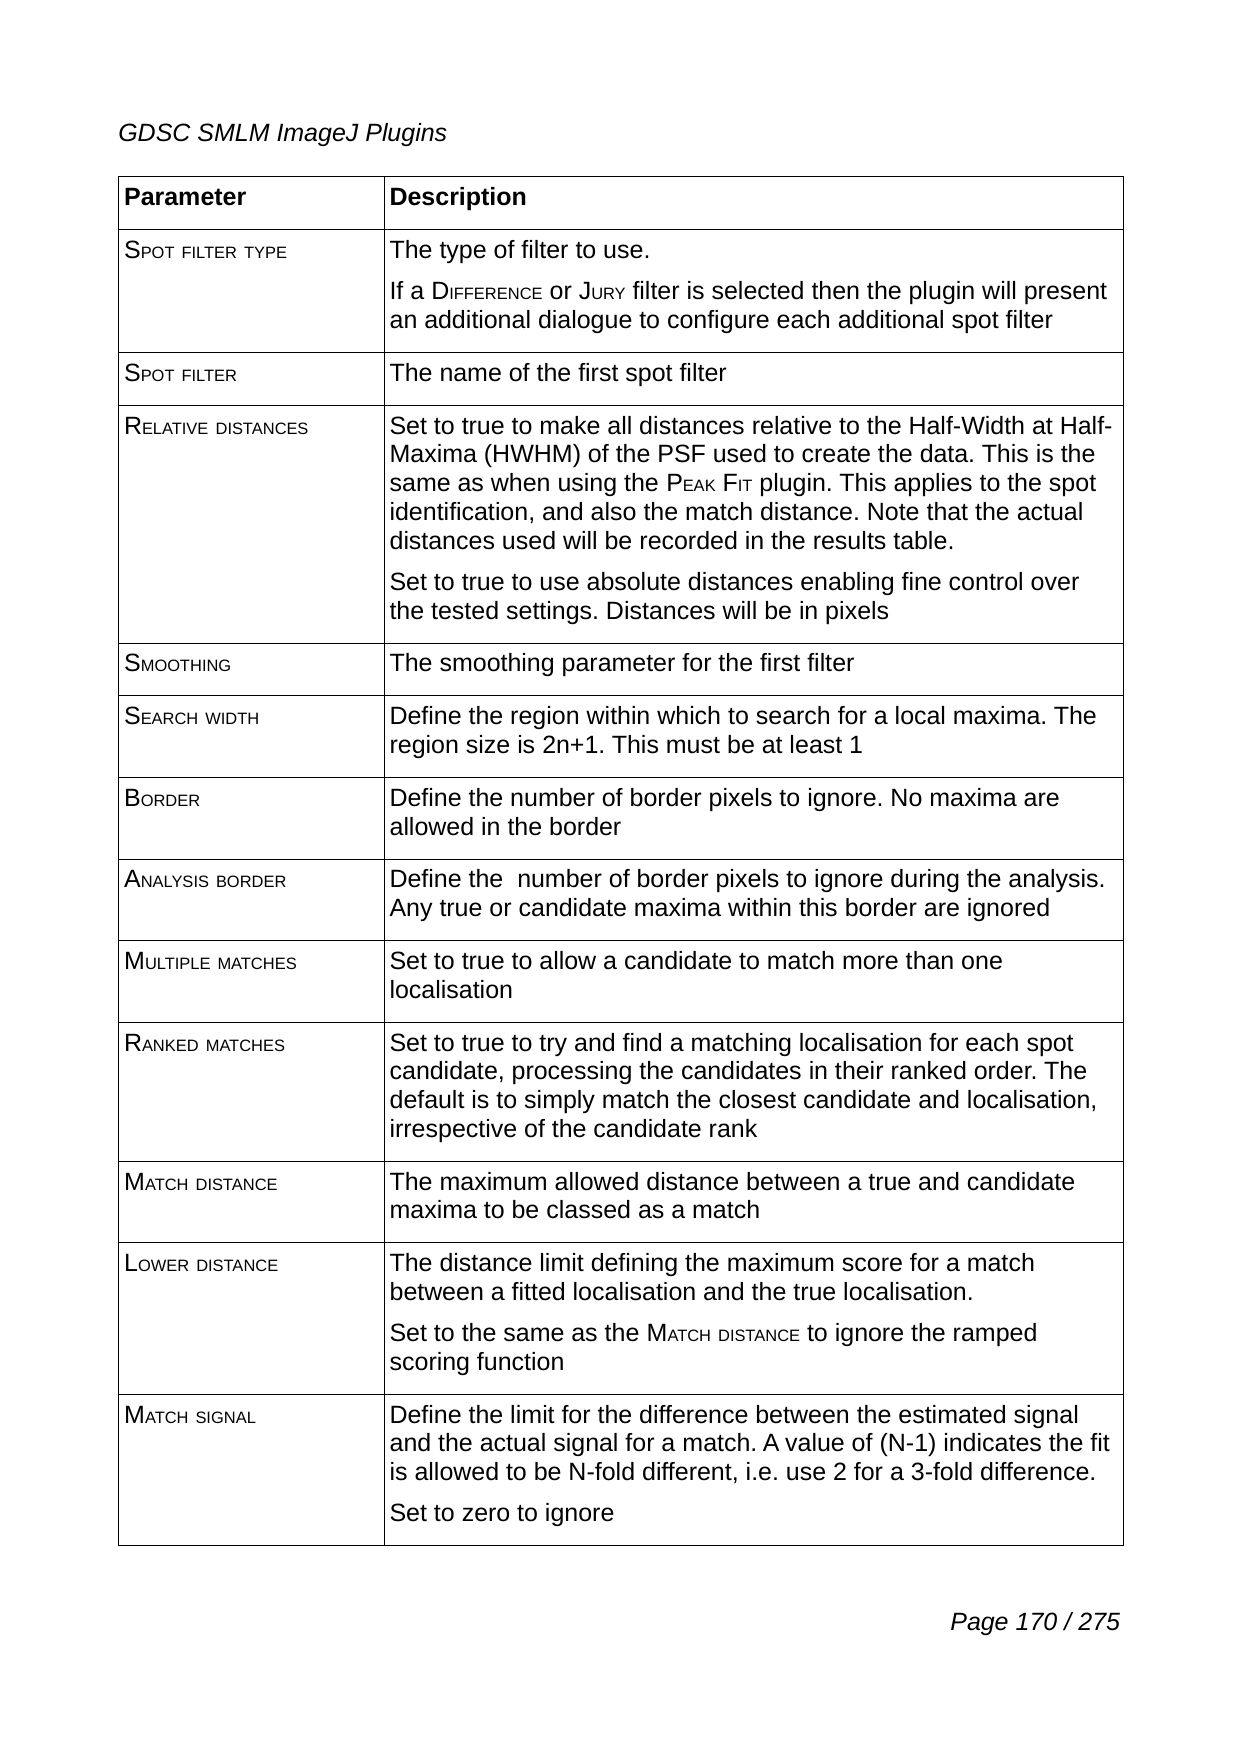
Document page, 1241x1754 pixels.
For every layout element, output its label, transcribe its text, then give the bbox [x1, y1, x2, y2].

table_cell Analysis border [119, 860, 384, 940]
table_cell Ranked matches [119, 1023, 384, 1161]
table_cell The name of the first spot filter [385, 353, 1123, 405]
table_cell Define the limit for the difference between the estimated signal and the actual signal for a match. A value of (N-1) indicates the fit is allowed to be N-fold different, i.e. use 2 for a 3-fold difference. Set to zero to ignore [385, 1395, 1123, 1545]
table_cell Match signal [119, 1395, 384, 1545]
table_cell Border [119, 778, 384, 858]
table_cell Match distance [119, 1162, 384, 1242]
table_cell Set to true to allow a candidate to match more than one localisation [385, 941, 1123, 1022]
table_cell Define the number of border pixels to ignore. No maxima are allowed in the border [385, 778, 1123, 858]
table_cell Spot filter type [119, 230, 384, 352]
table_cell Lower distance [119, 1243, 384, 1394]
table_cell Set to true to try and find a matching localisation for each spot candidate, processing the candidates in their ranked order. The default is to simply match the closest candidate and localisation, irrespective of the candidate rank [385, 1023, 1123, 1161]
table_cell Smoothing [119, 644, 384, 695]
table_cell Define the number of border pixels to ignore during the analysis. Any true or candidate maxima within this border are ignored [385, 860, 1123, 940]
table_cell The distance limit defining the maximum score for a match between a fitted localisation and the true localisation. Set to the same as the Match distance to ignore the ramped scoring function [385, 1243, 1123, 1394]
table_cell The type of filter to use. If a Difference or Jury filter is selected then the plugin will present an additional dialogue to configure each additional spot filter [385, 230, 1123, 352]
table_cell The maximum allowed distance between a true and candidate maxima to be classed as a match [385, 1162, 1123, 1242]
table_header Description [385, 177, 1123, 229]
table_cell Multiple matches [119, 941, 384, 1022]
table_cell Define the region within which to search for a local maxima. The region size is 2n+1. This must be at least 1 [385, 696, 1123, 777]
table_cell The smoothing parameter for the first filter [385, 644, 1123, 695]
table_cell Spot filter [119, 353, 384, 405]
table_cell Set to true to make all distances relative to the Half-Width at Half-Maxima (HWHM) of the PSF used to create the data. This is the same as when using the Peak Fit plugin. This applies to the spot identification, and also the match distance. Note that the actual distances used will be recorded in the results table. Set to true to use absolute distances enabling fine control over the tested settings. Distances will be in pixels [385, 406, 1123, 643]
table_cell Search width [119, 696, 384, 777]
table_header Parameter [119, 177, 384, 229]
table_cell Relative distances [119, 406, 384, 643]
